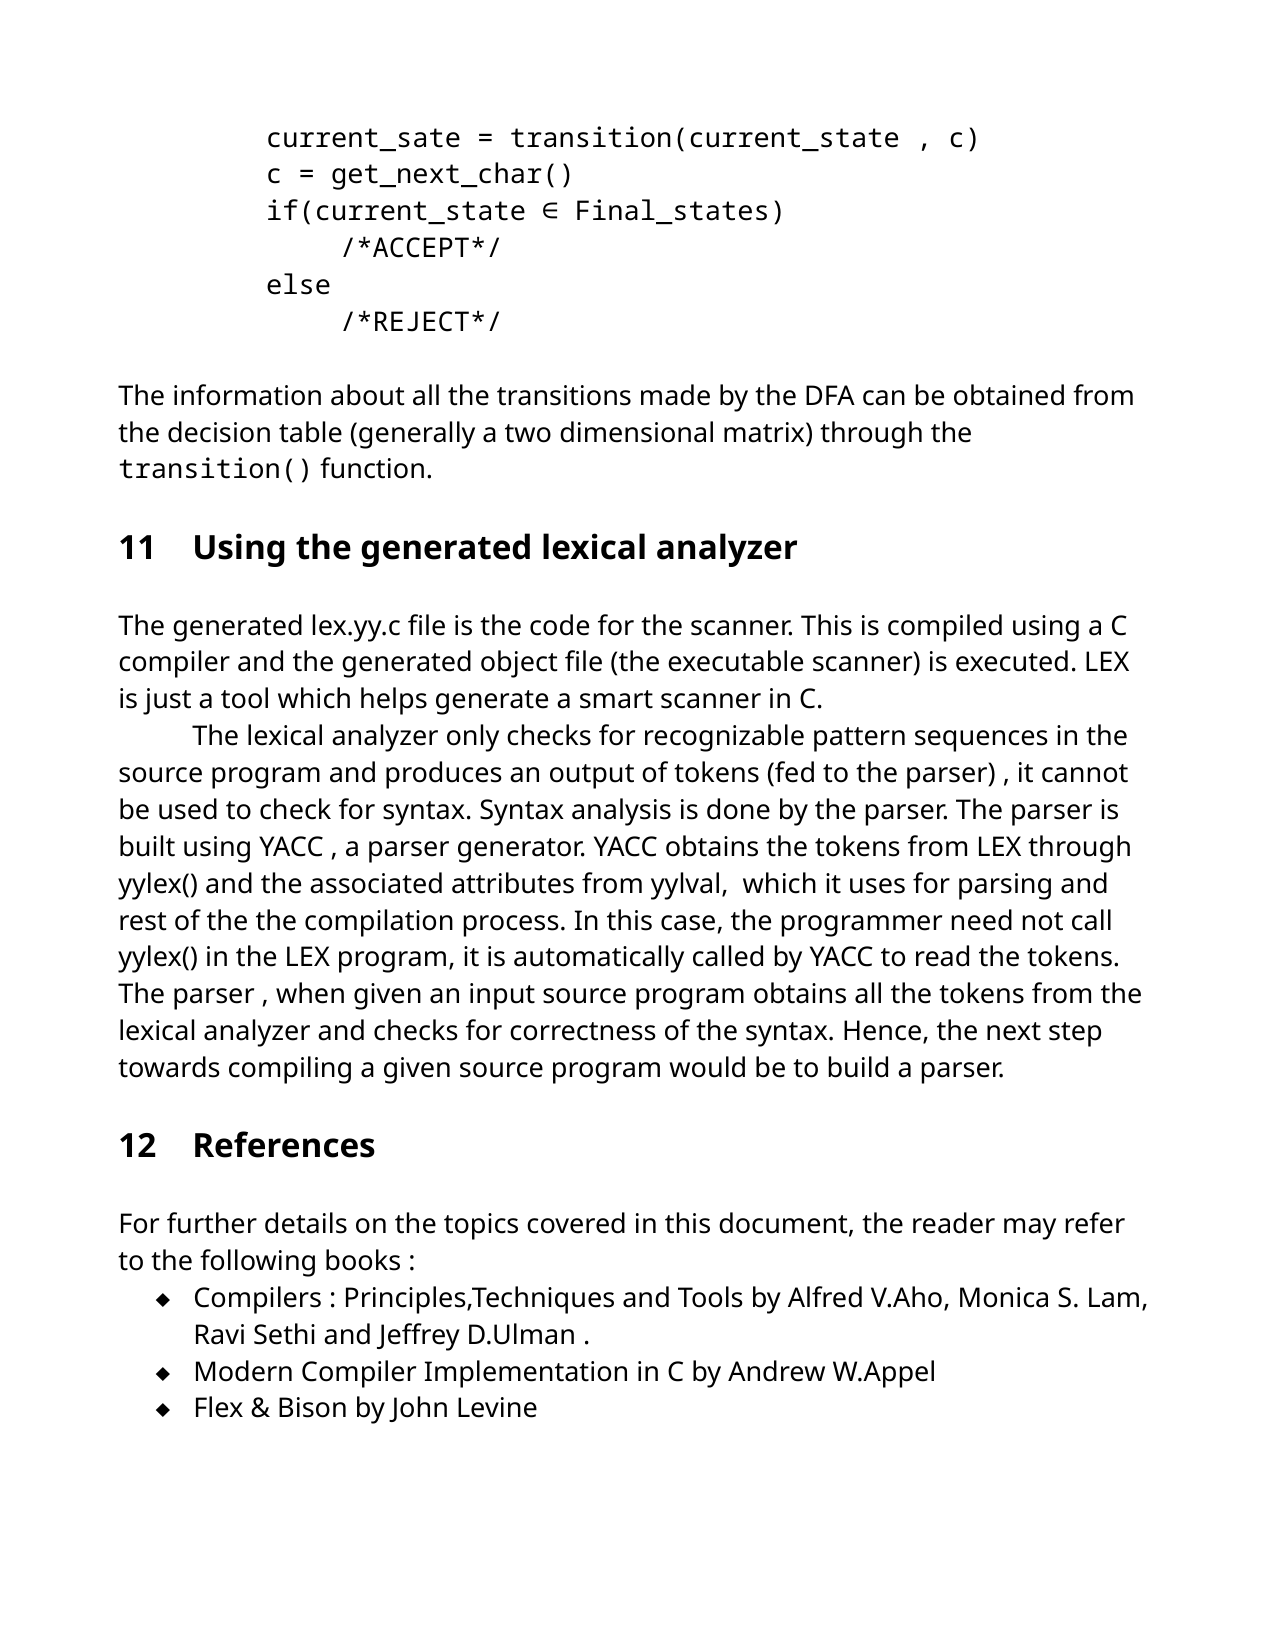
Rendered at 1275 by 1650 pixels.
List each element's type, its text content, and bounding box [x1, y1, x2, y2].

text current_sate = transition(current_state , c) [118, 118, 1157, 155]
text 11 Using the generated lexical analyzer [118, 524, 1157, 569]
text The information about all the transitions made by the DFA can be obtained from the decision table (generally a two dimensional matrix) through the transition() function. [118, 376, 1157, 487]
text The generated lex.yy.c file is the code for the scanner. This is compiled using a C compiler and the generated object file (the executable scanner) is executed. LEX is just a tool which helps generate a smart scanner in C. [118, 606, 1157, 717]
text if(current_state ∈ Final_states) [118, 192, 1157, 229]
text The lexical analyzer only checks for recognizable pattern sequences in the source program and produces an output of tokens (fed to the parser) , it cannot be used to check for syntax. Syntax analysis is done by the parser. The parser is built using YACC , a parser generator. YACC obtains the tokens from LEX through yylex() and the associated attributes from yylval, which it uses for parsing and rest of the the compilation process. In this case, the programmer need not call yylex() in the LEX program, it is automatically called by YACC to read the tokens. The parser , when given an input source program obtains all the tokens from the lexical analyzer and checks for correctness of the syntax. Hence, the next step towards compiling a given source program would be to build a parser. [118, 717, 1157, 1085]
list Modern Compiler Implementation in C by Andrew W.Appel [156, 1352, 1157, 1389]
text For further details on the topics covered in this document, the reader may refer to the following books : [118, 1204, 1157, 1278]
text /*ACCEPT*/ [118, 229, 1157, 266]
list Compilers : Principles,Techniques and Tools by Alfred V.Aho, Monica S. Lam, Ravi Sethi and Jeffrey D.Ulman . [156, 1278, 1157, 1352]
list Flex & Bison by John Levine [156, 1389, 1157, 1426]
text 12 References [118, 1122, 1157, 1168]
text else [118, 266, 1157, 302]
text /*REJECT*/ [118, 302, 1157, 339]
text c = get_next_char() [118, 155, 1157, 192]
